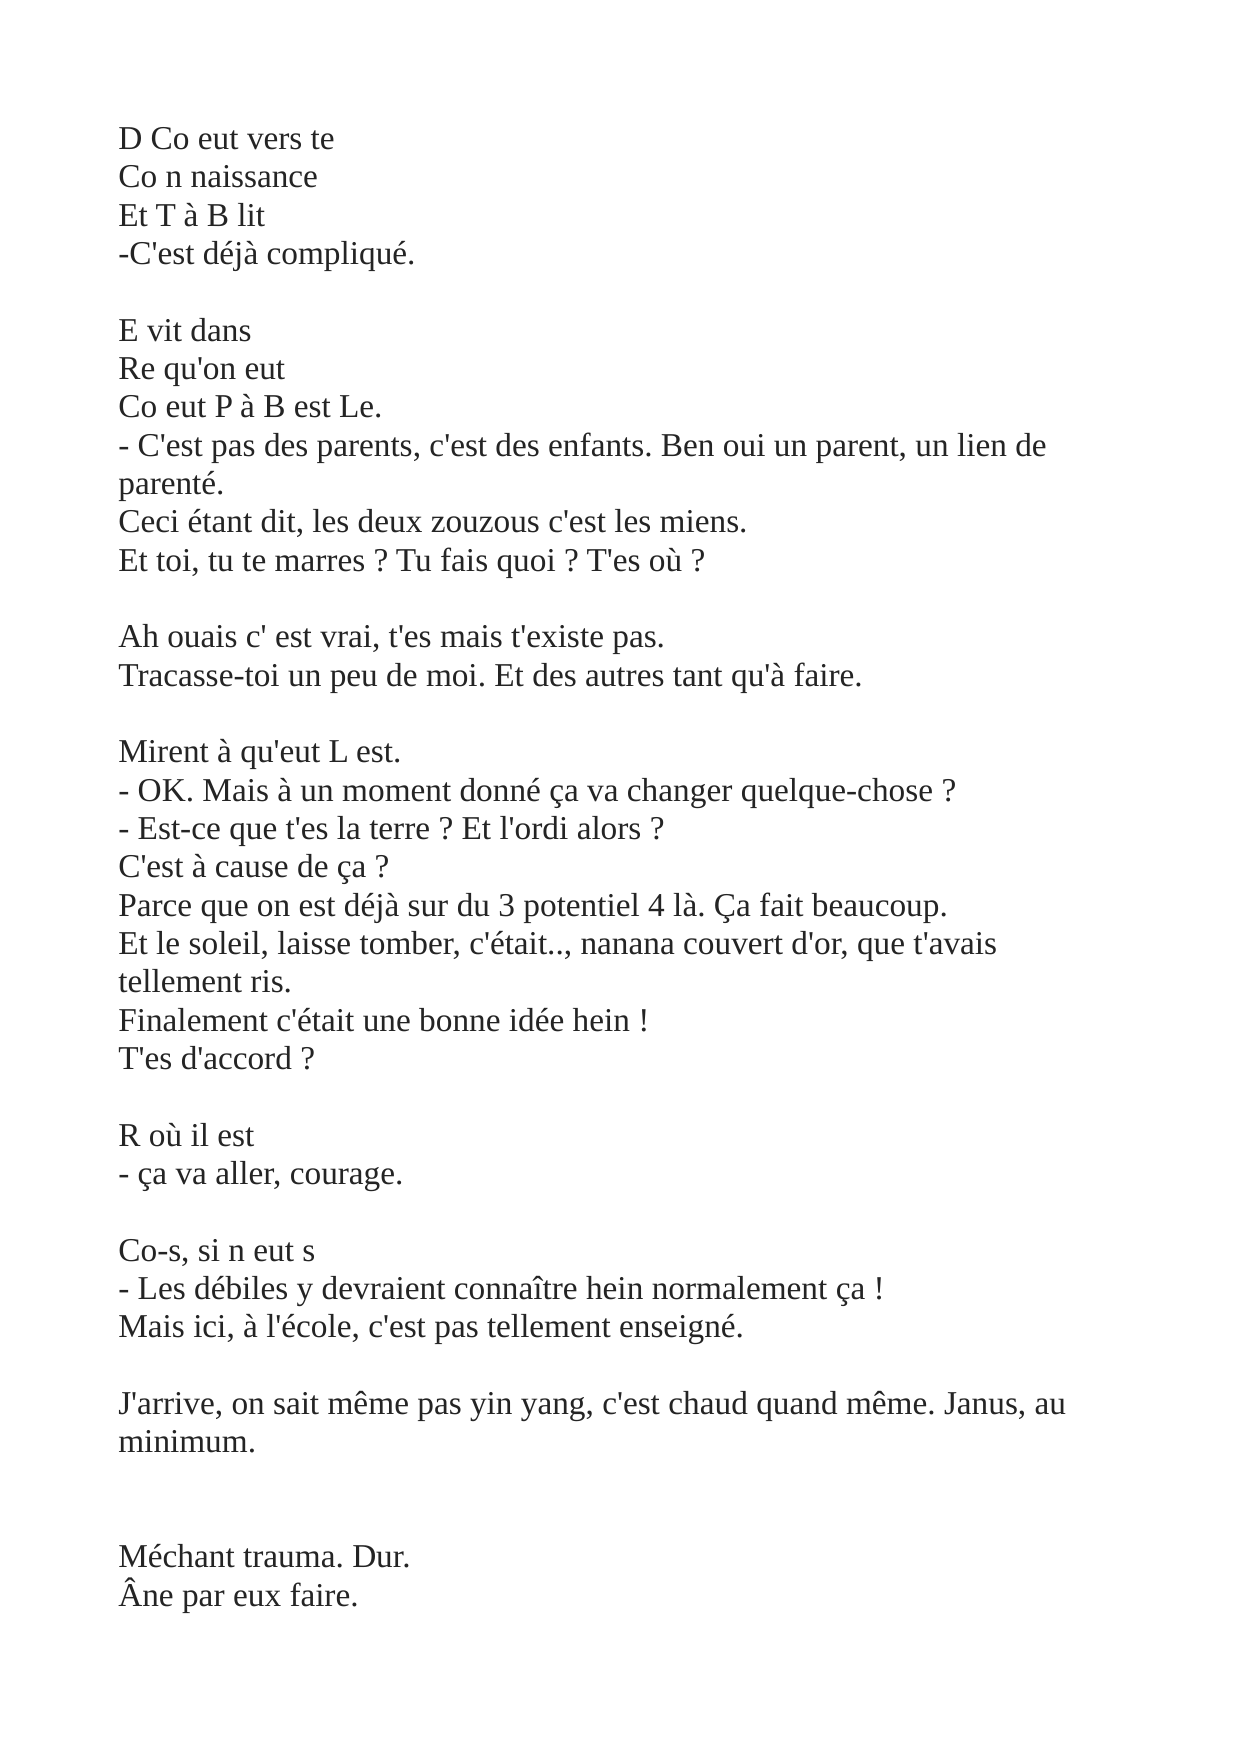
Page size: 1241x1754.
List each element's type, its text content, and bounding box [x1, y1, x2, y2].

text Co-s, si n eut s [118, 1230, 1122, 1268]
text Tracasse-toi un peu de moi. Et des autres tant qu'à faire. [118, 655, 1122, 693]
text T'es d'accord ? [118, 1038, 1122, 1076]
text - OK. Mais à un moment donné ça va changer quelque-chose ? [118, 770, 1122, 808]
text Mirent à qu'eut L est. [118, 731, 1122, 770]
text - C'est pas des parents, c'est des enfants. Ben oui un parent, un lien de parenté. [118, 425, 1122, 501]
text E vit dans [118, 310, 1122, 348]
text Et T à B lit [118, 195, 1122, 233]
text - ça va aller, courage. [118, 1153, 1122, 1191]
text Parce que on est déjà sur du 3 potentiel 4 là. Ça fait beaucoup. [118, 885, 1122, 923]
text Mais ici, à l'école, c'est pas tellement enseigné. [118, 1306, 1122, 1345]
text Co n naissance [118, 156, 1122, 195]
text Ah ouais c' est vrai, t'es mais t'existe pas. [118, 616, 1122, 655]
text C'est à cause de ça ? [118, 846, 1122, 885]
text Finalement c'était une bonne idée hein ! [118, 1000, 1122, 1038]
text - Est-ce que t'es la terre ? Et l'ordi alors ? [118, 808, 1122, 846]
text Ceci étant dit, les deux zouzous c'est les miens. [118, 501, 1122, 540]
text Et toi, tu te marres ? Tu fais quoi ? T'es où ? [118, 540, 1122, 578]
text Et le soleil, laisse tomber, c'était.., nanana couvert d'or, que t'avais tellement ris. [118, 923, 1122, 1000]
text D Co eut vers te [118, 118, 1122, 156]
text Âne par eux faire. [118, 1575, 1122, 1613]
text -C'est déjà compliqué. [118, 233, 1122, 271]
text R où il est [118, 1115, 1122, 1153]
text Re qu'on eut [118, 348, 1122, 386]
text Co eut P à B est Le. [118, 386, 1122, 425]
text J'arrive, on sait même pas yin yang, c'est chaud quand même. Janus, au minimum. [118, 1383, 1122, 1460]
text - Les débiles y devraient connaître hein normalement ça ! [118, 1268, 1122, 1306]
text Méchant trauma. Dur. [118, 1536, 1122, 1575]
